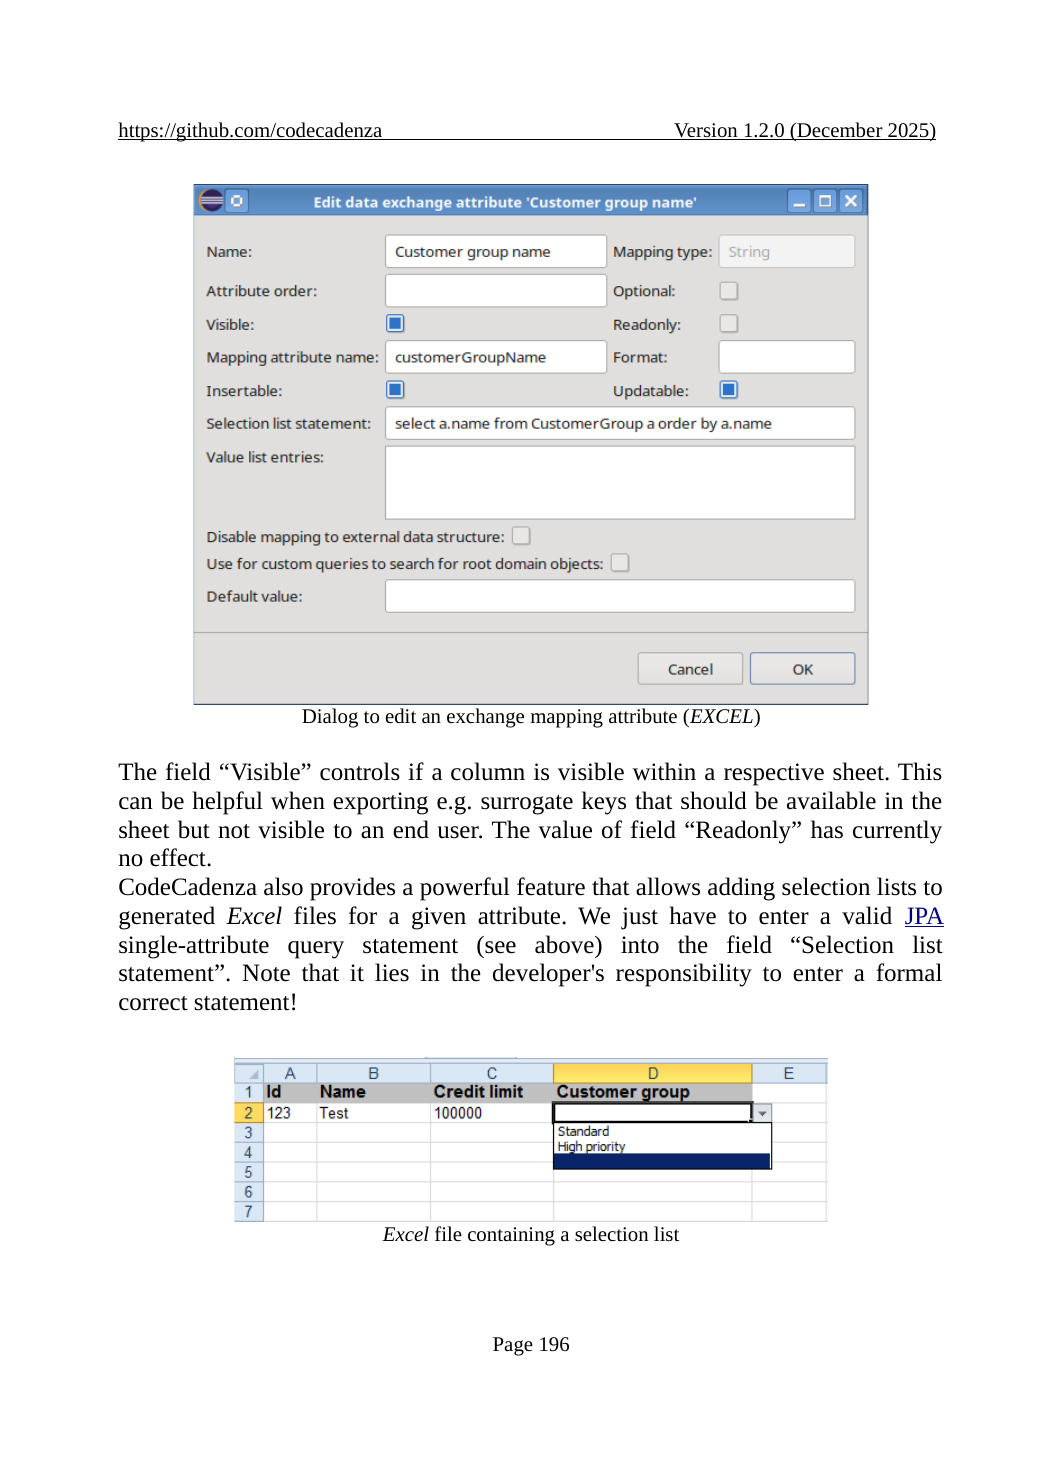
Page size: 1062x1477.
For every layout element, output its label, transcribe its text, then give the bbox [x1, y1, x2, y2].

text Excel file containing a selection list [234, 1222, 828, 1246]
picture [193, 184, 869, 705]
text The field “Visible” controls if a column is visible within a respective sheet. This can be helpful when exporting e.g. surrogate keys that should be available in the sheet but not visible to an end user. The value of field “Readonly” has currently no effect. [118, 757, 944, 872]
picture [234, 1057, 828, 1222]
text CodeCadenza also provides a powerful feature that allows adding selection lists to generated Excel files for a given attribute. We just have to enter a valid JPA single-attribute query statement (see above) into the field “Selection list statement”. Note that it lies in the developer's responsibility to enter a formal correct statement! [118, 872, 944, 1016]
text Dialog to edit an exchange mapping attribute (EXCEL) [193, 705, 868, 728]
